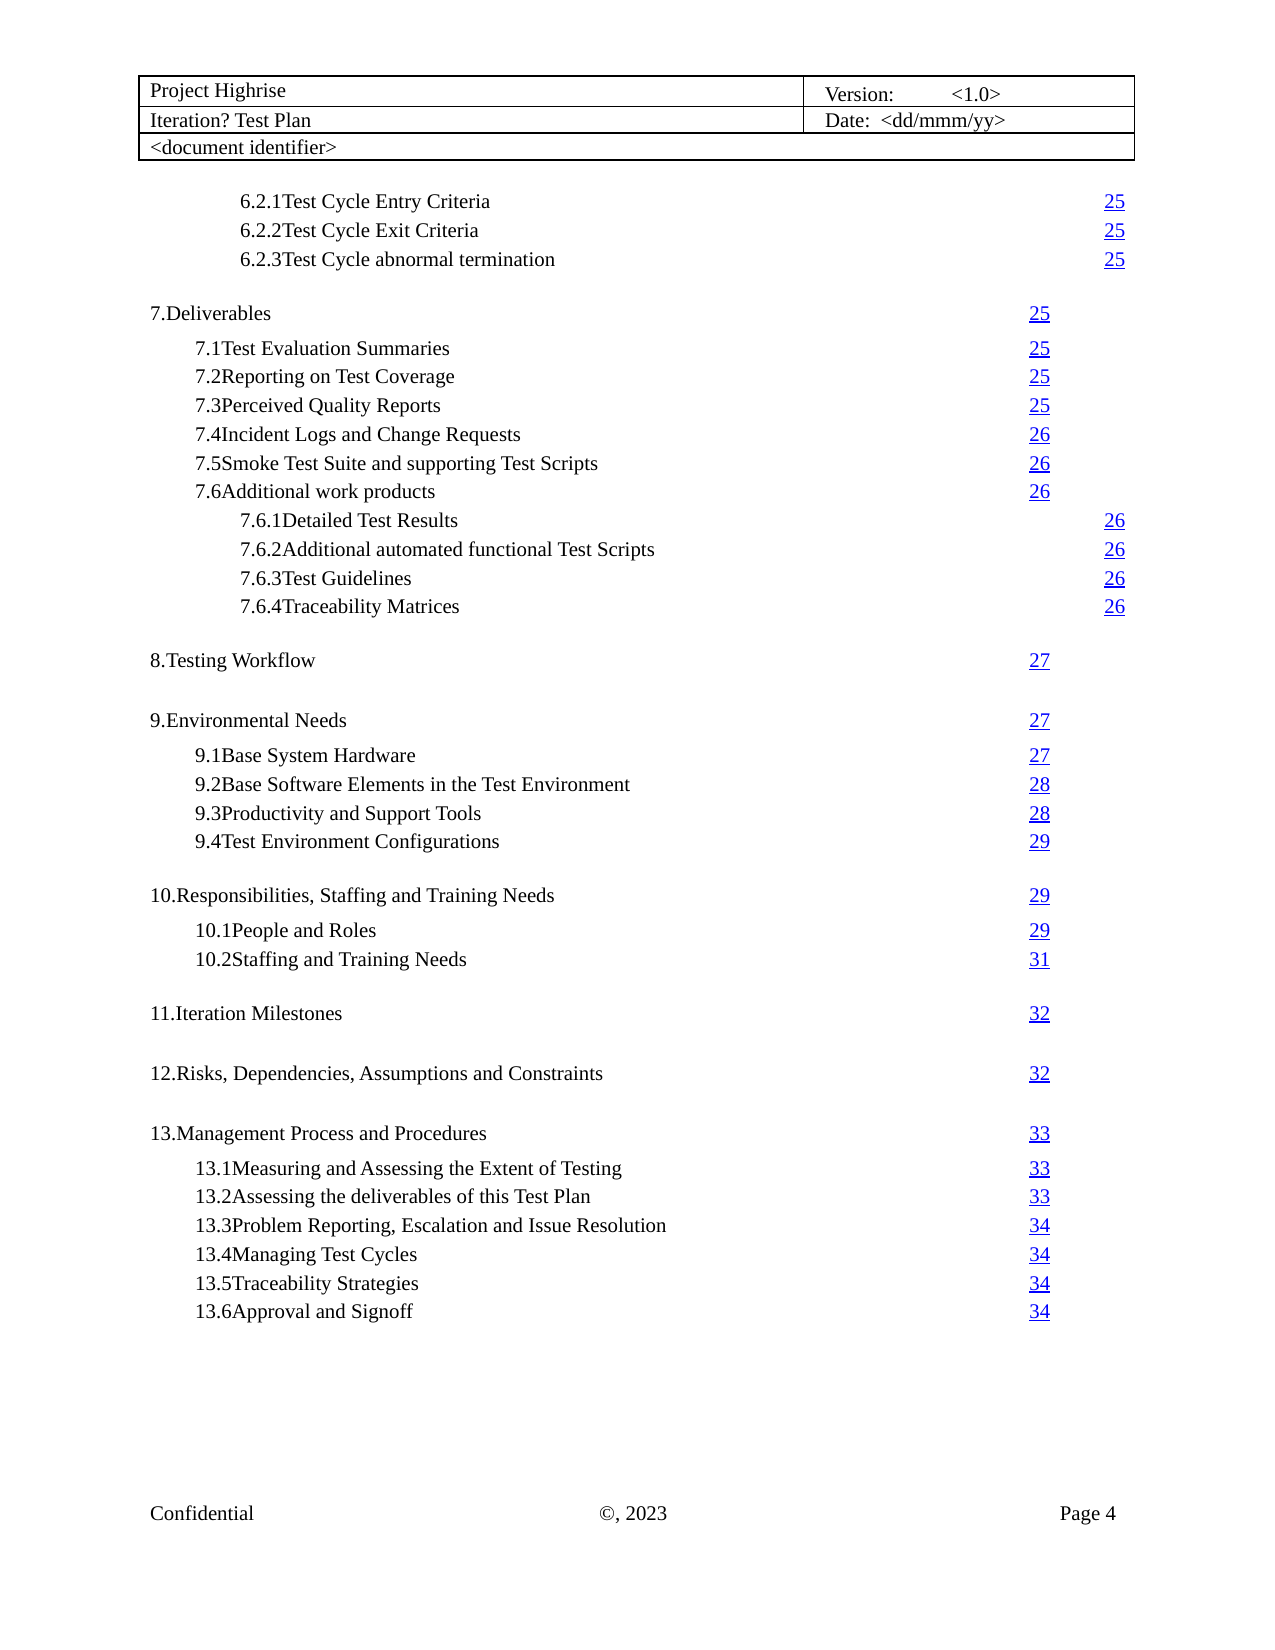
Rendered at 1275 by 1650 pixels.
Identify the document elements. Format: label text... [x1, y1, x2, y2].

text 11. Iteration Milestones 32 [150, 997, 1050, 1025]
text 13.5 Traceability Strategies 34 [195, 1267, 1050, 1295]
text 7.1 Test Evaluation Summaries 25 [195, 332, 1050, 360]
text 12. Risks, Dependencies, Assumptions and Constraints 32 [150, 1057, 1050, 1085]
text 13.3 Problem Reporting, Escalation and Issue Resolution 34 [195, 1209, 1050, 1238]
text 13.6 Approval and Signoff 34 [195, 1295, 1050, 1324]
text 7.6 Additional work products 26 [195, 475, 1050, 504]
text 7.2 Reporting on Test Coverage 25 [195, 360, 1050, 389]
text 9.1 Base System Hardware 27 [195, 739, 1050, 768]
text 7. Deliverables 25 [150, 297, 1050, 325]
text 13. Management Process and Procedures 33 [150, 1117, 1050, 1145]
text 8. Testing Workflow 27 [150, 644, 1050, 673]
text 7.5 Smoke Test Suite and supporting Test Scripts 26 [195, 447, 1050, 475]
text 7.4 Incident Logs and Change Requests 26 [195, 418, 1050, 447]
text 10. Responsibilities, Staffing and Training Needs 29 [150, 879, 1050, 908]
text 9.2 Base Software Elements in the Test Environment 28 [195, 768, 1050, 797]
text 6.2.2 Test Cycle Exit Criteria 25 [240, 214, 1125, 243]
text 7.3 Perceived Quality Reports 25 [195, 389, 1050, 418]
text 9. Environmental Needs 27 [150, 704, 1050, 733]
text 13.2 Assessing the deliverables of this Test Plan 33 [195, 1180, 1050, 1209]
text 7.6.4 Traceability Matrices 26 [240, 590, 1125, 619]
text 7.6.3 Test Guidelines 26 [240, 562, 1125, 590]
text 6.2.1 Test Cycle Entry Criteria 25 [240, 185, 1125, 214]
text 6.2.3 Test Cycle abnormal termination 25 [240, 243, 1125, 272]
text 9.4 Test Environment Configurations 29 [195, 825, 1050, 854]
text 13.4 Managing Test Cycles 34 [195, 1238, 1050, 1267]
text 9.3 Productivity and Support Tools 28 [195, 797, 1050, 825]
text 7.6.1 Detailed Test Results 26 [240, 504, 1125, 533]
text 10.2 Staffing and Training Needs 31 [195, 943, 1050, 972]
text 10.1 People and Roles 29 [195, 914, 1050, 943]
text 13.1 Measuring and Assessing the Extent of Testing 33 [195, 1152, 1050, 1180]
text 7.6.2 Additional automated functional Test Scripts 26 [240, 533, 1125, 562]
